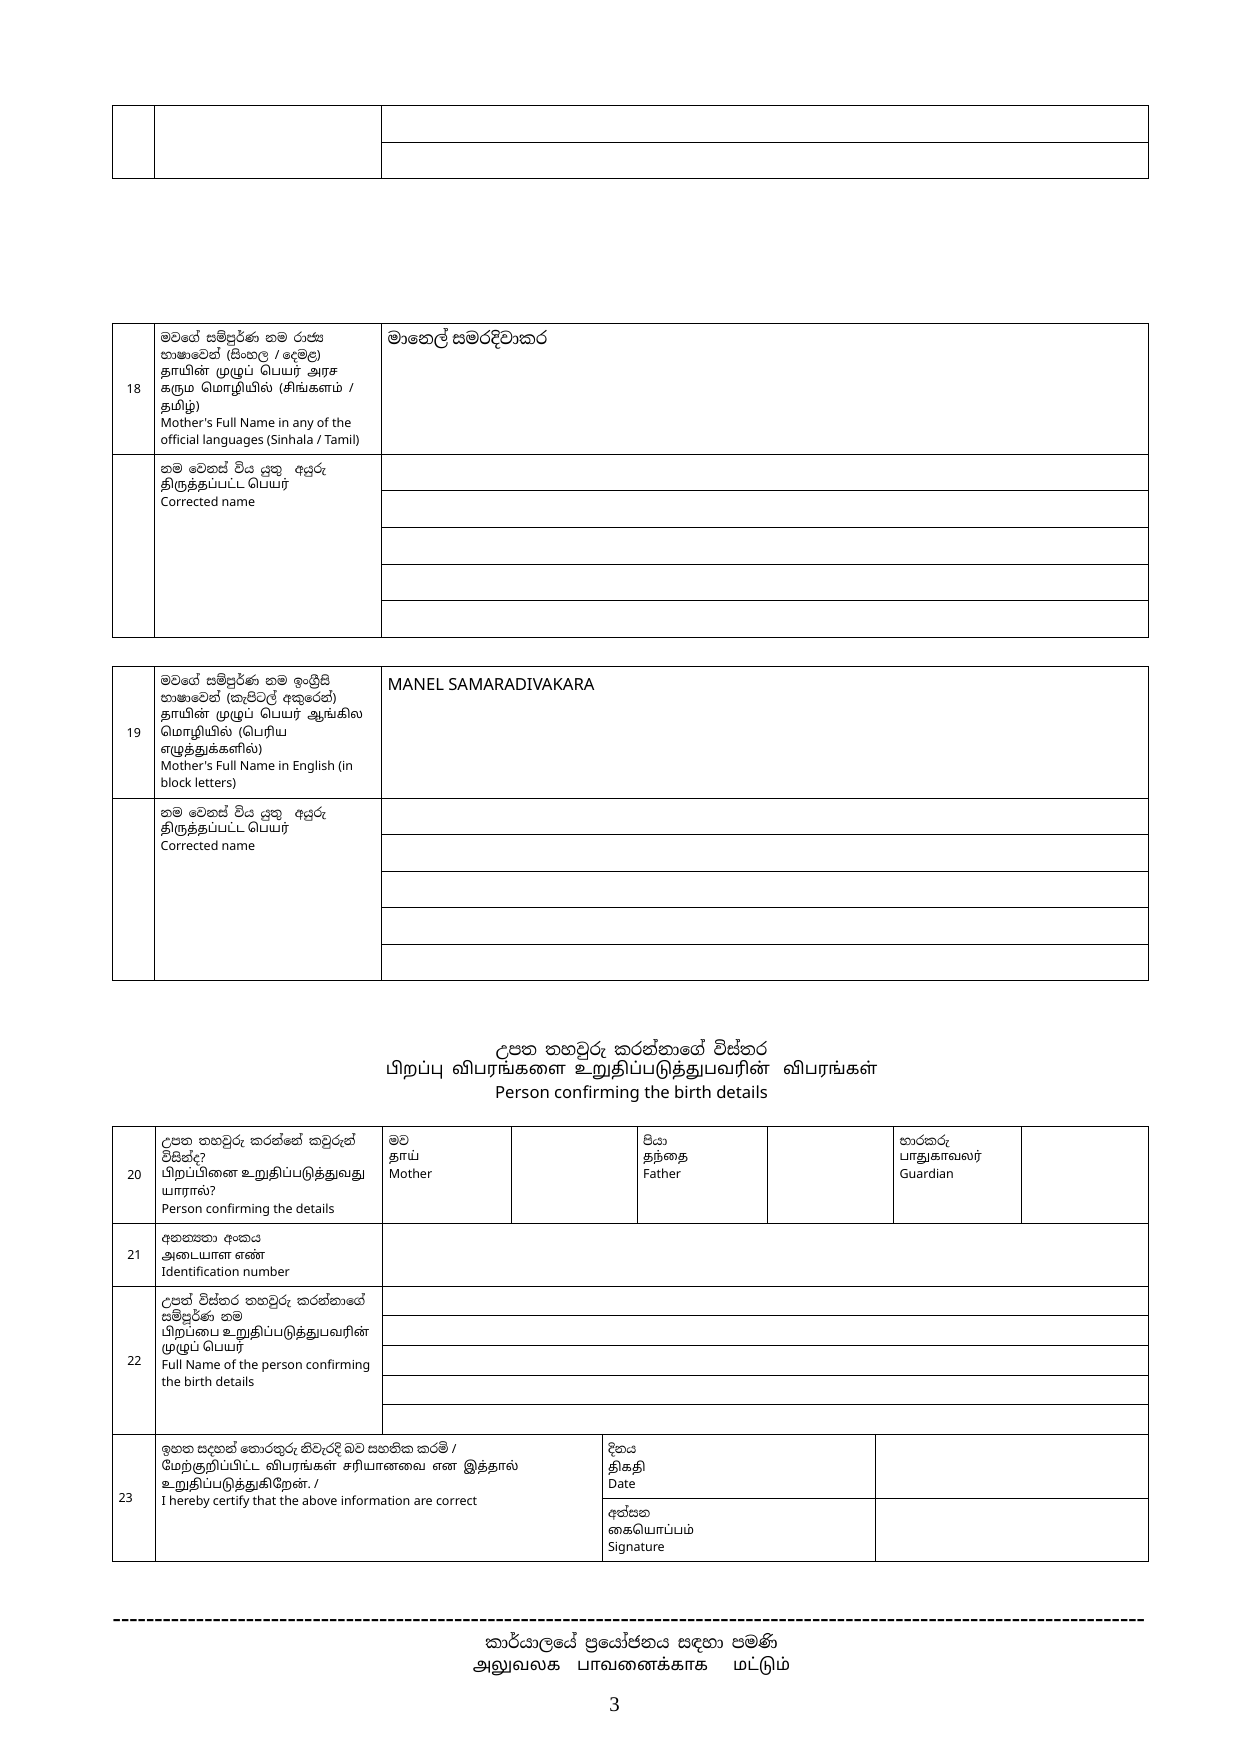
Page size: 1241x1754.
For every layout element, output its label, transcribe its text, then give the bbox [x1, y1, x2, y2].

table_cell [382, 455, 1148, 490]
table_header [1022, 1127, 1148, 1223]
table_cell [382, 491, 1148, 527]
table_cell 21 [113, 1224, 155, 1286]
table_cell [382, 143, 1148, 178]
table_cell [382, 528, 1148, 563]
table_header MANEL SAMARADIVAKARA [382, 667, 1148, 798]
table_cell [382, 872, 1148, 907]
table_cell 22 [113, 1287, 155, 1434]
text කාර්යාලයේ ප්‍රයෝජනය සඳහා පමණි [112, 1632, 1150, 1654]
table_cell [876, 1435, 1148, 1497]
table_cell [155, 106, 381, 178]
table_cell [113, 799, 154, 980]
table_header පියා தந்தை Father [638, 1127, 767, 1223]
table_cell ඉහත සදහන් තොරතුරු නිවැරදි බව සහතික කරමි / மேற்குறிப்பிட்ட விபரங்கள் சரியானவை என இத்தால் உறுதிப்படுத்துகிறேன். / I hereby certify that the above information are correct [156, 1435, 602, 1561]
table_cell [383, 1287, 1148, 1315]
table_cell [382, 565, 1148, 600]
table_header මවගේ සම්පුර්ණ නම රාජ්‍ය භාෂාවෙන් (සිංහල / දෙමළ) தாயின் முழுப் பெயர் அரச கரும மொழியில் (சிங்களம் / தமிழ்) Mother's Full Name in any of the official languages (Sinhala / Tamil) [155, 324, 381, 454]
table_cell [383, 1224, 1148, 1286]
table_header මානෙල් සමරදිවාකර [382, 324, 1148, 454]
text ---------------------------------------------------------------------------------------------------------------------------- [112, 1603, 1150, 1632]
table_cell [113, 106, 154, 178]
table_cell [383, 1405, 1148, 1434]
table_cell [382, 945, 1148, 980]
table_header උපත තහවුරු කරන්නේ කවුරුන් විසින්ද? பிறப்பினை உறுதிப்படுத்துவது யாரால்? Person confirming the details [156, 1127, 382, 1223]
table_cell 23 [113, 1435, 155, 1561]
table_cell [113, 455, 154, 637]
table_cell දිනය திகதி Date [603, 1435, 875, 1497]
table_cell අනන්‍යතා අංකය அடையாள எண் Identification number [156, 1224, 382, 1286]
table_header 18 [113, 324, 154, 454]
table_cell [382, 601, 1148, 637]
table_cell නම වෙනස් විය යුතු අයුරු திருத்தப்பட்ட பெயர் Corrected name [155, 799, 381, 980]
table_cell [383, 1346, 1148, 1374]
table_cell අත්සන கையொப்பம் Signature [603, 1499, 875, 1561]
table_header [768, 1127, 893, 1223]
table_cell [382, 106, 1148, 142]
table_header මව தாய் Mother [383, 1127, 511, 1223]
table_cell නම වෙනස් විය යුතු අයුරු திருத்தப்பட்ட பெயர் Corrected name [155, 455, 381, 637]
text උපත තහවුරු කරන්නාගේ විස්තර [112, 1038, 1150, 1060]
table_cell [382, 835, 1148, 871]
text Person confirming the birth details [112, 1081, 1150, 1103]
table_cell [876, 1499, 1148, 1561]
table_cell [382, 908, 1148, 944]
table_header භාරකරු பாதுகாவலர் Guardian [894, 1127, 1021, 1223]
table_header 20 [113, 1127, 155, 1223]
table_header මවගේ සම්පුර්ණ නම ඉංග්‍රීසි භාෂාවෙන් (කැපිටල් අකුරෙන්) தாயின் முழுப் பெயர் ஆங்கில மொழியில் (பெரிய எழுத்துக்களில்) Mother's Full Name in English (in block letters) [155, 667, 381, 798]
table_cell [383, 1376, 1148, 1404]
text அலுவலக பாவனைக்காக மட்டும் [112, 1654, 1150, 1676]
table_header [512, 1127, 637, 1223]
table_header 19 [113, 667, 154, 798]
table_cell [383, 1316, 1148, 1345]
table_cell උපත් විස්තර තහවුරු කරන්නාගේ සම්පූර්ණ නම பிறப்பை உறுதிப்படுத்துபவரின் முழுப் பெயர் Full Name of the person confirming the birth details [156, 1287, 382, 1434]
text பிறப்பு விபரங்களை உறுதிப்படுத்துபவரின் விபரங்கள் [112, 1060, 1150, 1081]
table_cell [382, 799, 1148, 834]
